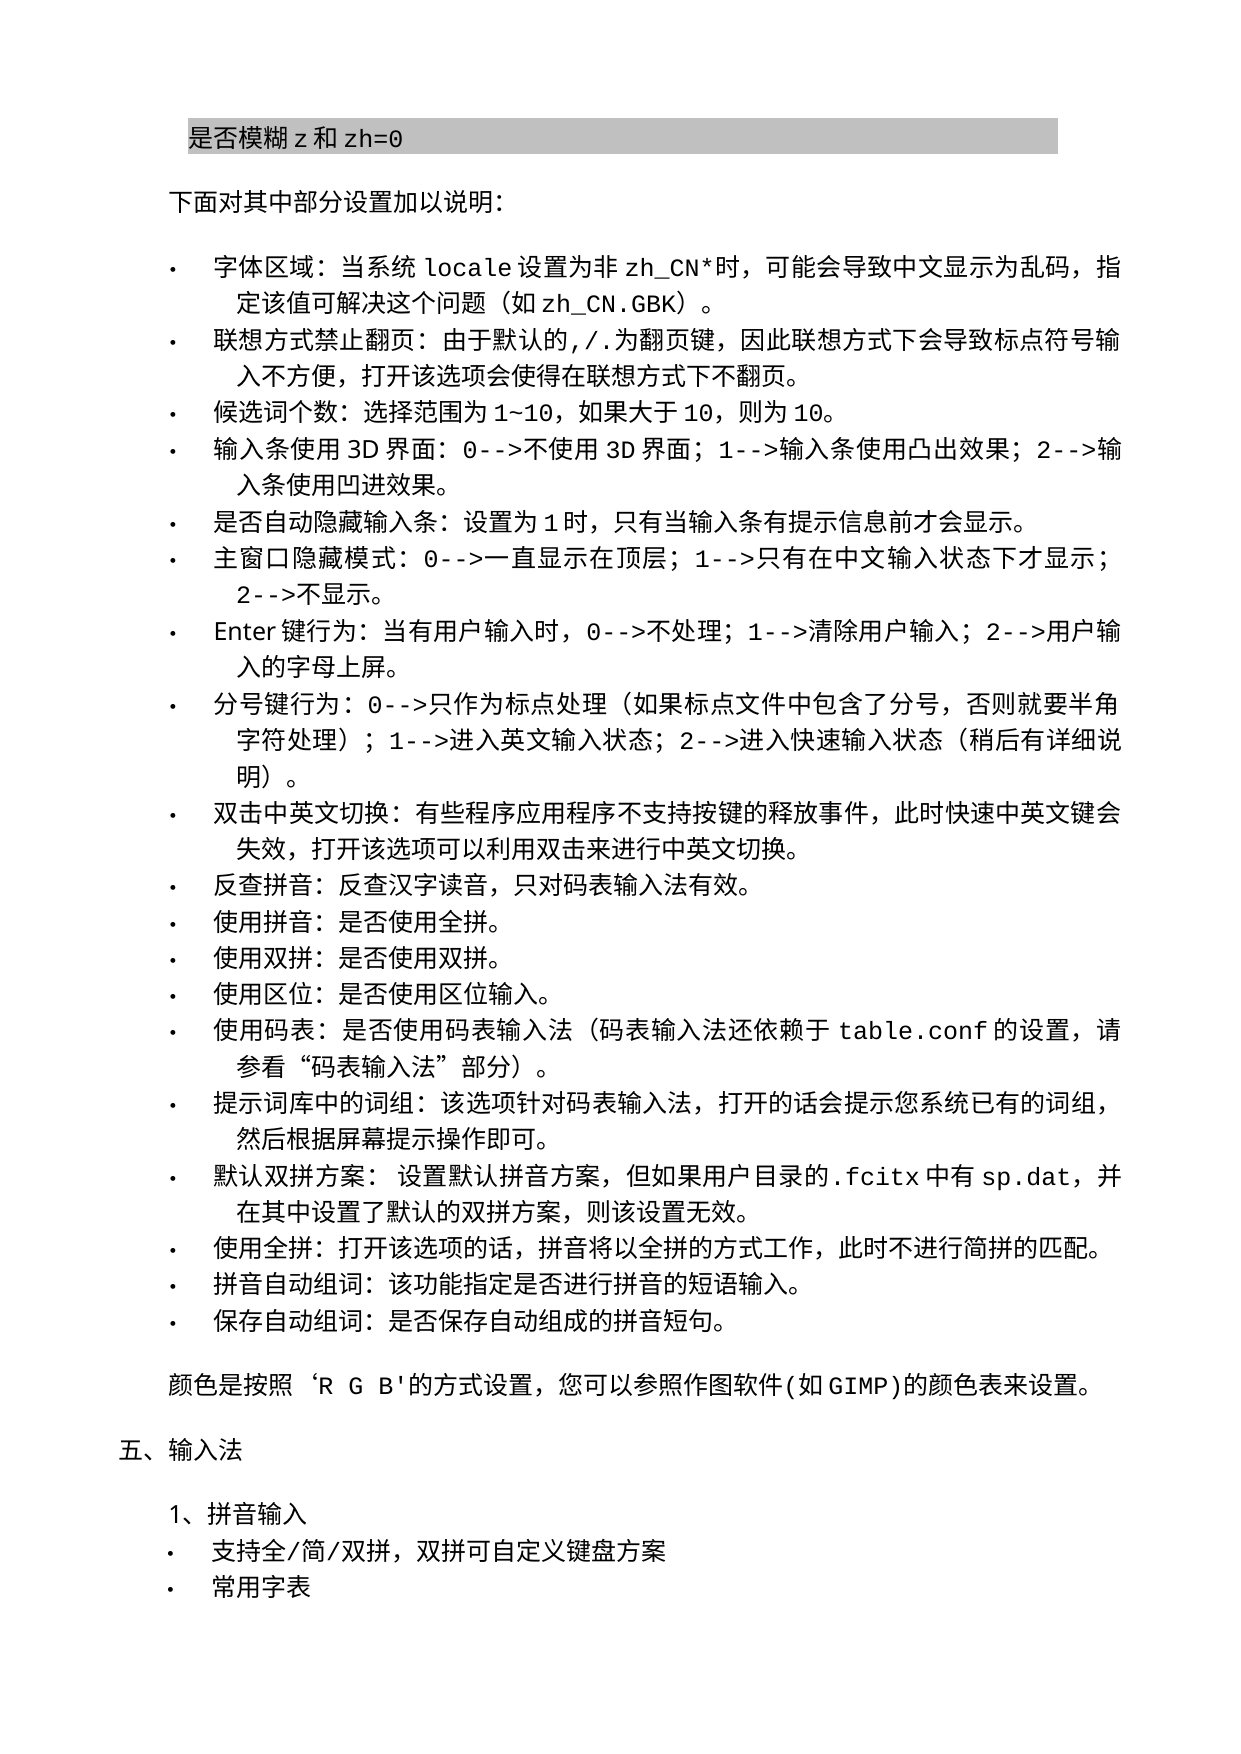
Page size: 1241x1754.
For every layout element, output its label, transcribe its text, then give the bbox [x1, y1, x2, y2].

list 反查拼音：反查汉字读音，只对码表输入法有效。 [169, 866, 1122, 902]
list 是否自动隐藏输入条：设置为1时，只有当输入条有提示信息前才会显示。 [169, 502, 1122, 538]
text 1、拼音输入 [118, 1495, 1122, 1531]
text 颜色是按照‘R G B'的方式设置，您可以参照作图软件(如GIMP)的颜色表来设置。 [118, 1366, 1122, 1402]
list 字体区域：当系统locale设置为非zh_CN*时，可能会导致中文显示为乱码，指定该值可解决这个问题（如zh_CN.GBK）。 [169, 247, 1122, 320]
list 候选词个数：选择范围为1~10，如果大于10，则为10。 [169, 393, 1122, 429]
list 输入条使用3D界面：0-->不使用3D界面；1-->输入条使用凸出效果；2-->输入条使用凹进效果。 [169, 429, 1122, 502]
list 拼音自动组词：该功能指定是否进行拼音的短语输入。 [169, 1265, 1122, 1301]
list 主窗口隐藏模式：0-->一直显示在顶层；1-->只有在中文输入状态下才显示；2-->不显示。 [169, 538, 1122, 611]
list 使用区位：是否使用区位输入。 [169, 974, 1122, 1011]
list 常用字表 [167, 1568, 1122, 1604]
text 下面对其中部分设置加以说明： [118, 183, 1122, 219]
list 默认双拼方案： 设置默认拼音方案，但如果用户目录的.fcitx中有sp.dat，并在其中设置了默认的双拼方案，则该设置无效。 [169, 1156, 1122, 1229]
list 支持全/简/双拼，双拼可自定义键盘方案 [167, 1531, 1122, 1568]
list 双击中英文切换：有些程序应用程序不支持按键的释放事件，此时快速中英文键会失效，打开该选项可以利用双击来进行中英文切换。 [169, 793, 1122, 866]
list 提示词库中的词组：该选项针对码表输入法，打开的话会提示您系统已有的词组，然后根据屏幕提示操作即可。 [169, 1083, 1122, 1156]
list 使用码表：是否使用码表输入法（码表输入法还依赖于table.conf的设置，请参看“码表输入法”部分）。 [169, 1011, 1122, 1083]
list 使用双拼：是否使用双拼。 [169, 938, 1122, 974]
list 分号键行为：0-->只作为标点处理（如果标点文件中包含了分号，否则就要半角字符处理）；1-->进入英文输入状态；2-->进入快速输入状态（稍后有详细说明）。 [169, 684, 1122, 793]
list 保存自动组词：是否保存自动组成的拼音短句。 [169, 1301, 1122, 1337]
list 使用全拼：打开该选项的话，拼音将以全拼的方式工作，此时不进行简拼的匹配。 [169, 1229, 1122, 1265]
list 联想方式禁止翻页：由于默认的,/.为翻页键，因此联想方式下会导致标点符号输入不方便，打开该选项会使得在联想方式下不翻页。 [169, 320, 1122, 393]
list 使用拼音：是否使用全拼。 [169, 902, 1122, 938]
text 五、输入法 [118, 1430, 1122, 1467]
table_header 是否模糊z和zh=0 [188, 118, 1058, 154]
list Enter键行为：当有用户输入时，0-->不处理；1-->清除用户输入；2-->用户输入的字母上屏。 [169, 611, 1122, 684]
